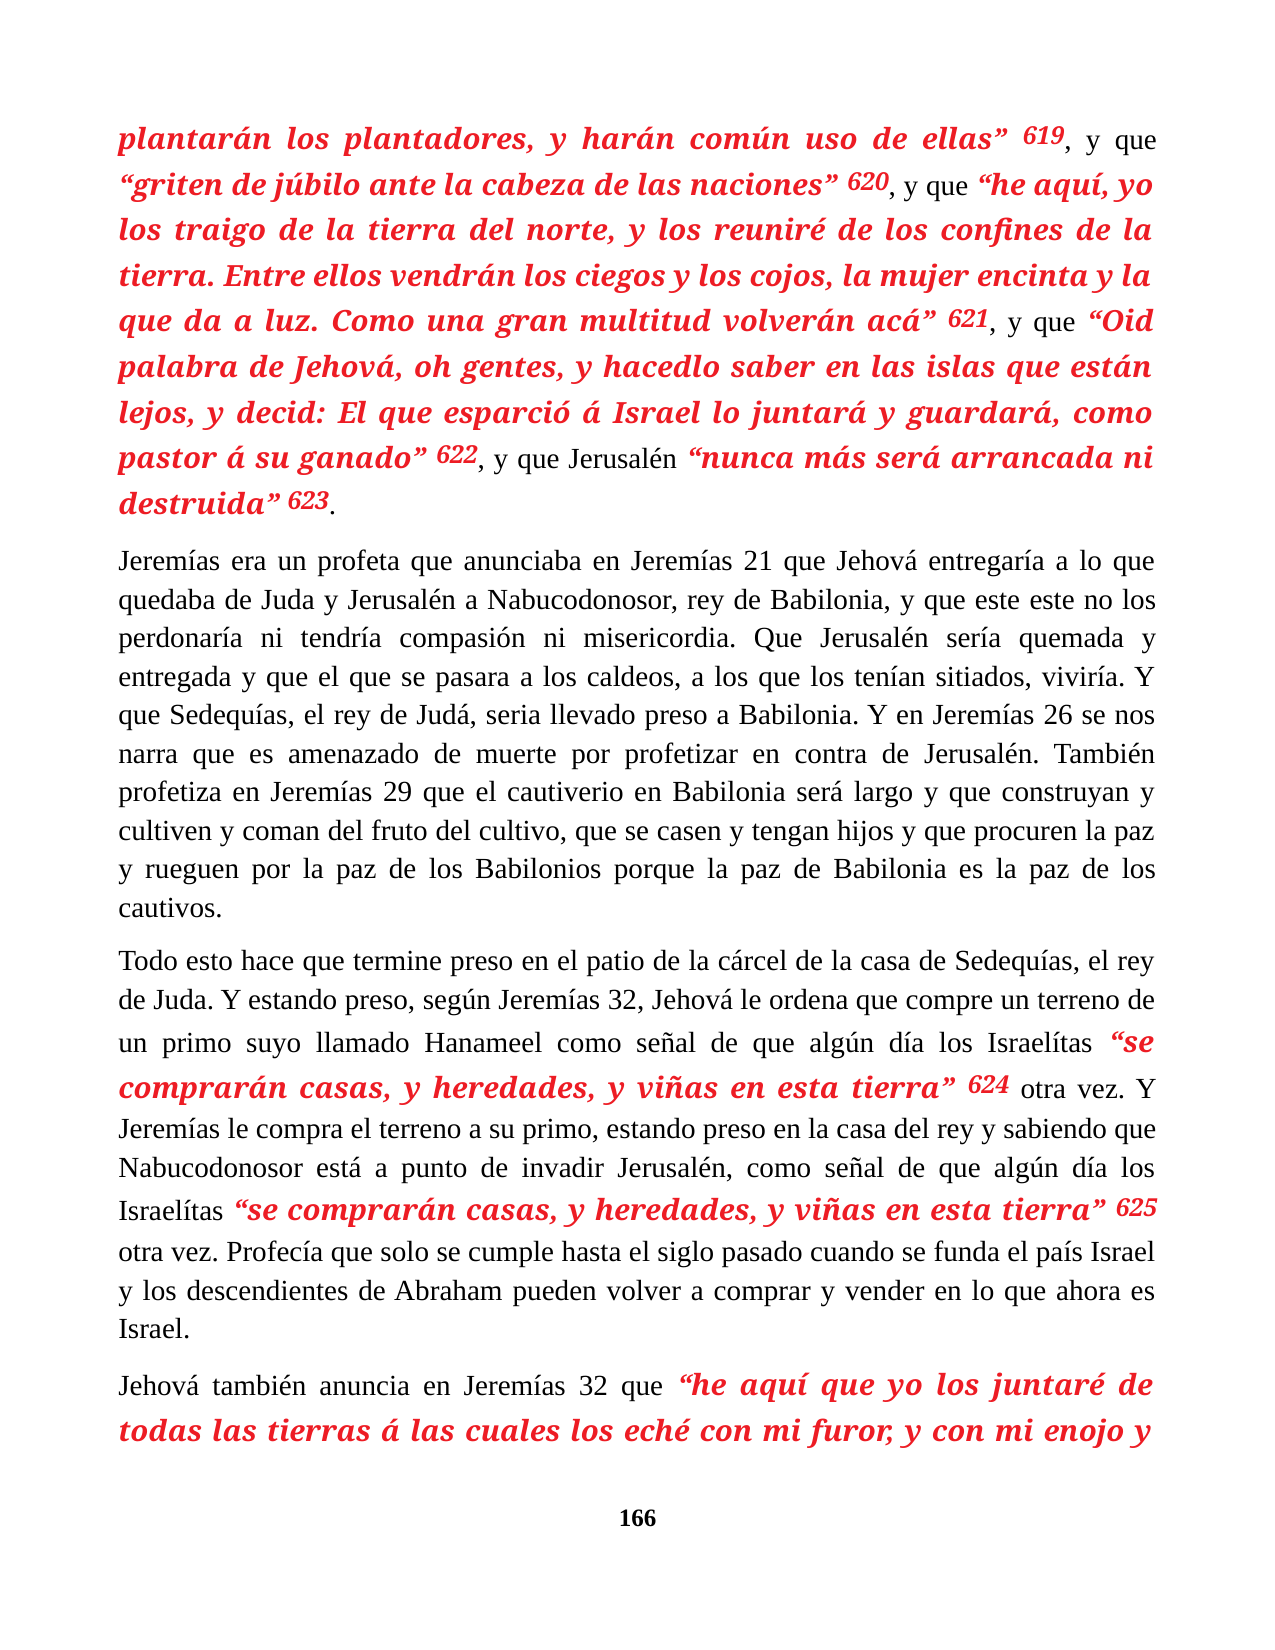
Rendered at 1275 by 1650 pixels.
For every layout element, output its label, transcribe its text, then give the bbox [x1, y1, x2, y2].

text plantarán los plantadores, y harán común uso de ellas” , y que “griten de júbilo ante la cabeza de las naciones” , y que “he aquí, yo los traigo de la tierra del norte, y los reuniré de los confines de la tierra. Entre ellos vendrán los ciegos y los cojos, la mujer encinta y la que da a luz. Como una gran multitud volverán acá” , y que “Oid palabra de Jehová, oh gentes, y hacedlo saber en las islas que están lejos, y decid: El que esparció á Israel lo juntará y guardará, como pastor á su ganado” , y que Jerusalén “nunca más será arrancada ni destruida” . [118, 118, 1157, 523]
text Jehová también anuncia en Jeremías 32 que “he aquí que yo los juntaré de todas las tierras á las cuales los eché con mi furor, y con mi enojo y [118, 1364, 1157, 1450]
text Todo esto hace que termine preso en el patio de la cárcel de la casa de Sedequías, el rey de Juda. Y estando preso, según Jeremías 32, Jehová le ordena que compre un terreno de un primo suyo llamado Hanameel como señal de que algún día los Israelítas “se comprarán casas, y heredades, y viñas en esta tierra” otra vez. Y Jeremías le compra el terreno a su primo, estando preso en la casa del rey y sabiendo que Nabucodonosor está a punto de invadir Jerusalén, como señal de que algún día los Israelítas “se comprarán casas, y heredades, y viñas en esta tierra” otra vez. Profecía que solo se cumple hasta el siglo pasado cuando se funda el país Israel y los descendientes de Abraham pueden volver a comprar y vender en lo que ahora es Israel. [118, 943, 1157, 1345]
text Jeremías era un profeta que anunciaba en Jeremías 21 que Jehová entregaría a lo que quedaba de Juda y Jerusalén a Nabucodonosor, rey de Babilonia, y que este este no los perdonaría ni tendría compasión ni misericordia. Que Jerusalén sería quemada y entregada y que el que se pasara a los caldeos, a los que los tenían sitiados, viviría. Y que Sedequías, el rey de Judá, seria llevado preso a Babilonia. Y en Jeremías 26 se nos narra que es amenazado de muerte por profetizar en contra de Jerusalén. También profetiza en Jeremías 29 que el cautiverio en Babilonia será largo y que construyan y cultiven y coman del fruto del cultivo, que se casen y tengan hijos y que procuren la paz y rueguen por la paz de los Babilonios porque la paz de Babilonia es la paz de los cautivos. [118, 543, 1157, 924]
